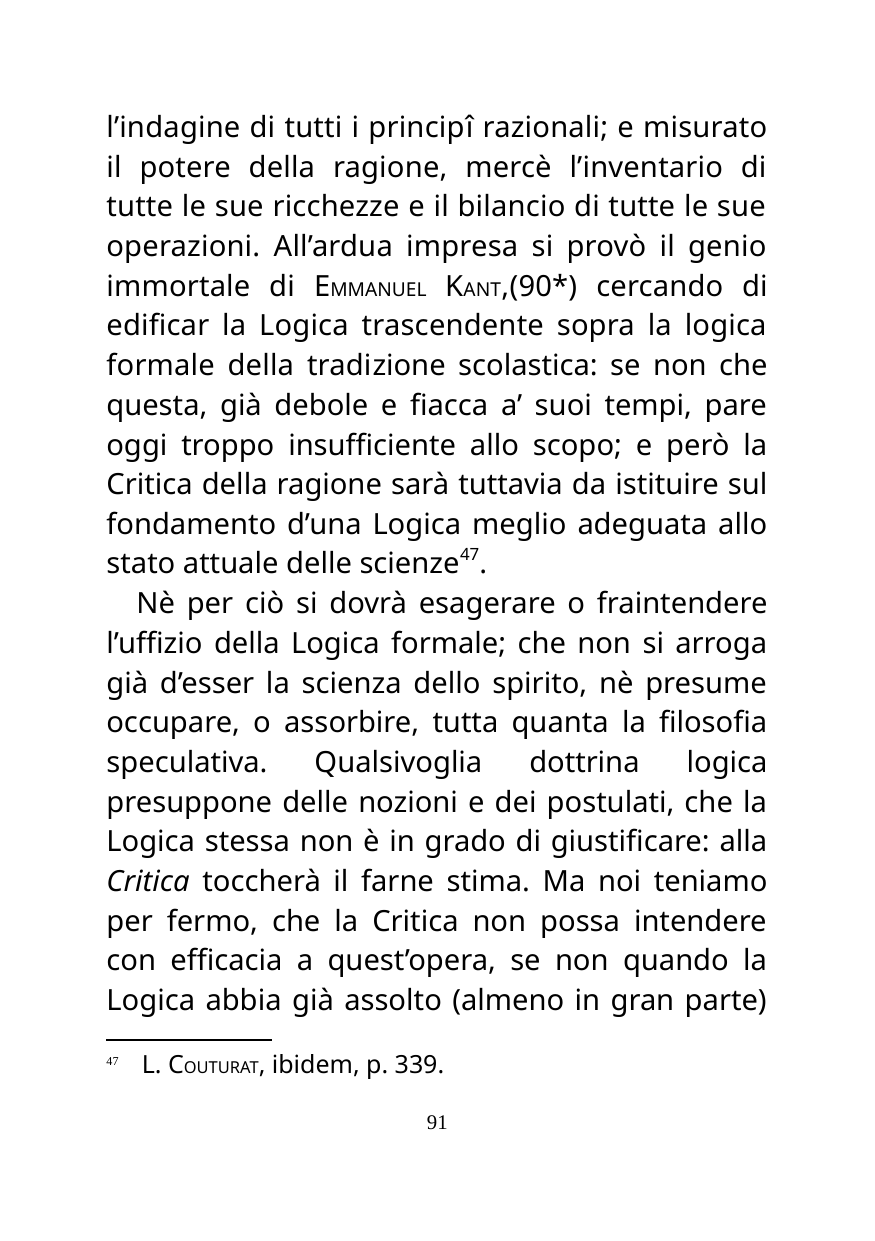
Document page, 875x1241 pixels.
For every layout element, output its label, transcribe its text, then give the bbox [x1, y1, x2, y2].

text Nè per ciò si dovrà esagerare o fraintendere l’uffizio della Logica formale; che non si arroga già d’esser la scienza dello spirito, nè presume occupare, o assorbire, tutta quanta la filosofia speculativa. Qualsivoglia dottrina logica presuppone delle nozioni e dei postulati, che la Logica stessa non è in grado di giustificare: alla Critica toccherà il farne stima. Ma noi teniamo per fermo, che la Critica non possa intendere con efficacia a quest’opera, se non quando la Logica abbia già assolto (almeno in gran parte) [106, 582, 768, 1019]
text l’indagine di tutti i principî razionali; e misurato il potere della ragione, mercè l’inventario di tutte le sue ricchezze e il bilancio di tutte le sue operazioni. All’ardua impresa si provò il genio immortale di Emmanuel Kant,(90*) cercando di edificar la Logica trascendente sopra la logica formale della tradizione scolastica: se non che questa, già debole e fiacca a’ suoi tempi, pare oggi troppo insufficiente allo scopo; e però la Critica della ragione sarà tuttavia da istituire sul fondamento d’una Logica meglio adeguata allo stato attuale delle scienze. [106, 106, 768, 582]
text L. Couturat, ibidem, p. 339. [106, 1046, 768, 1080]
